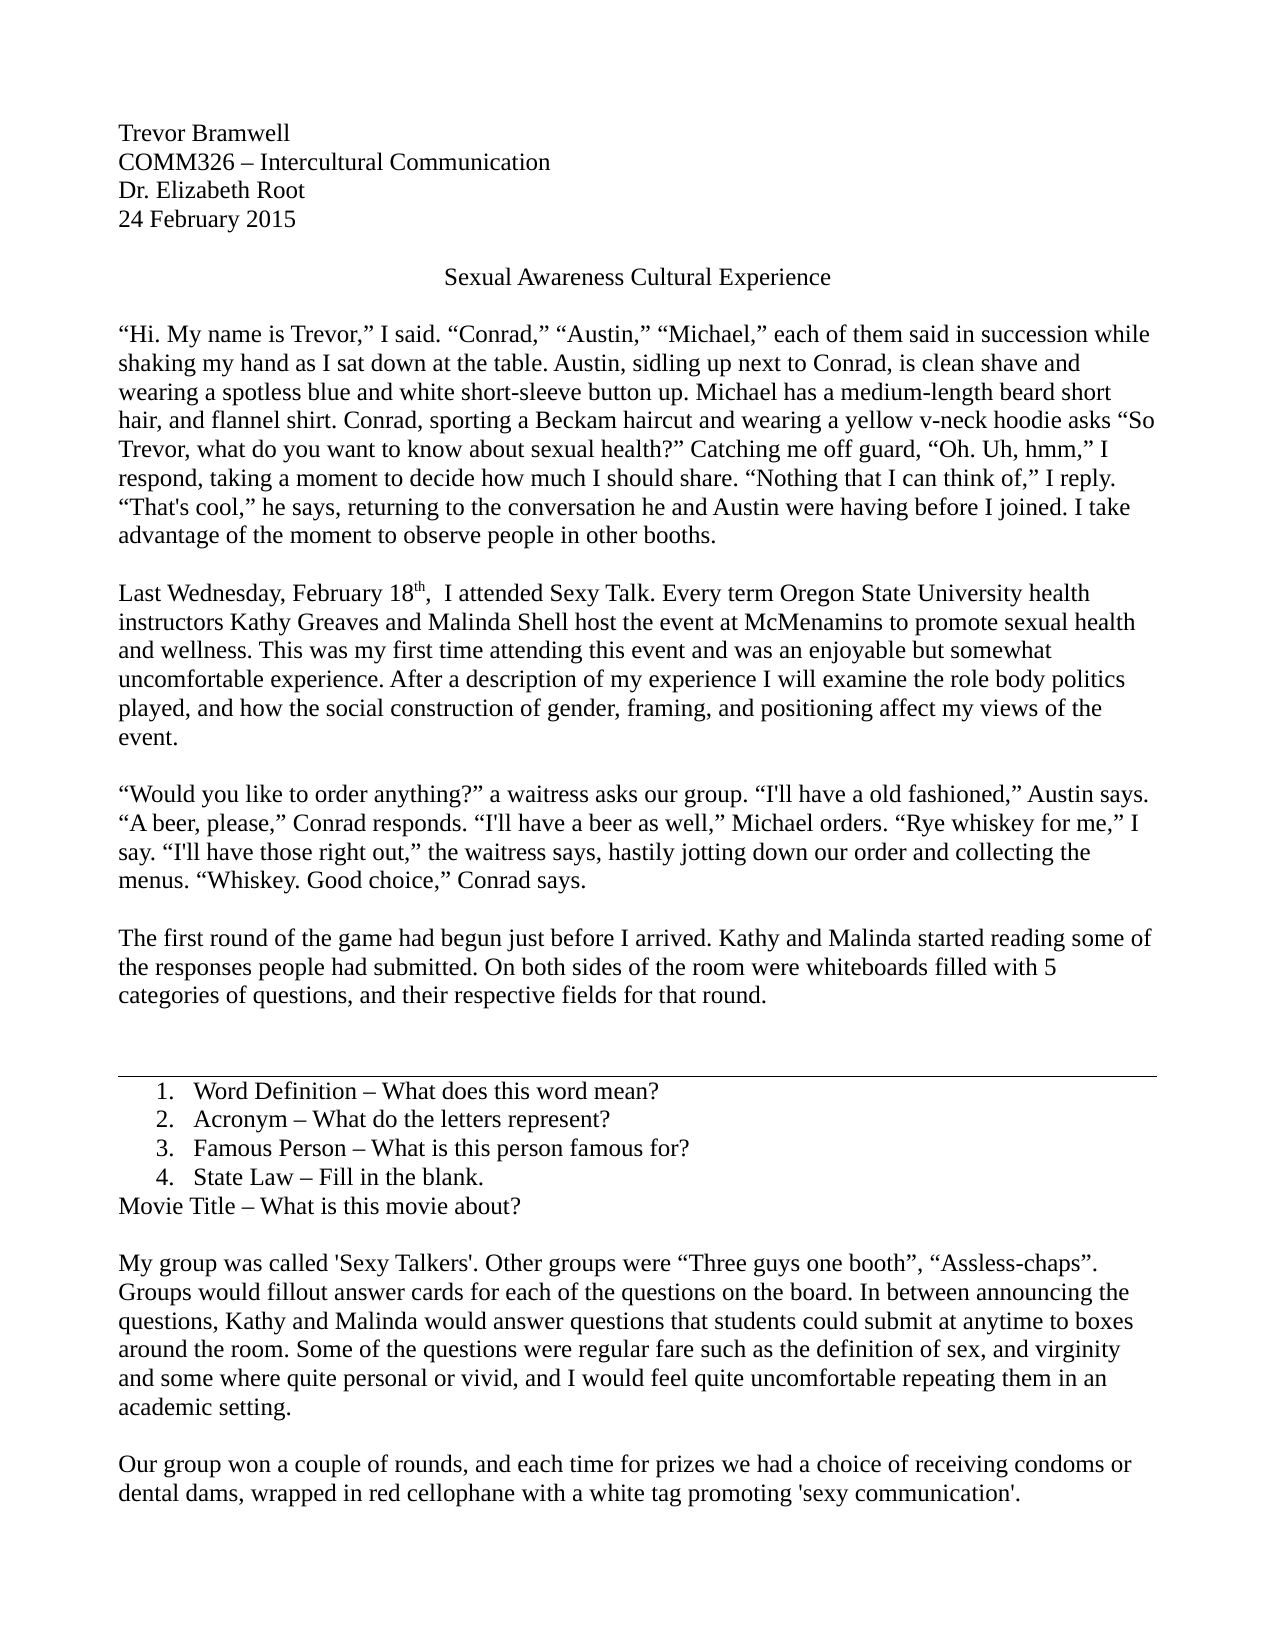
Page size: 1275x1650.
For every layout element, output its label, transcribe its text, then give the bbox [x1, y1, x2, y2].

text My group was called 'Sexy Talkers'. Other groups were “Three guys one booth”, “Assless-chaps”. Groups would fillout answer cards for each of the questions on the board. In between announcing the questions, Kathy and Malinda would answer questions that students could submit at anytime to boxes around the room. Some of the questions were regular fare such as the definition of sex, and virginity and some where quite personal or vivid, and I would feel quite uncomfortable repeating them in an academic setting. [118, 1248, 1157, 1421]
text The first round of the game had begun just before I arrived. Kathy and Malinda started reading some of the responses people had submitted. On both sides of the room were whiteboards filled with 5 categories of questions, and their respective fields for that round. [118, 923, 1157, 1009]
list Acronym – What do the letters represent? [156, 1104, 1157, 1133]
text Last Wednesday, February 18th, I attended Sexy Talk. Every term Oregon State University health instructors Kathy Greaves and Malinda Shell host the event at McMenamins to promote sexual health and wellness. This was my first time attending this event and was an enjoyable but somewhat uncomfortable experience. After a description of my experience I will examine the role body politics played, and how the social construction of gender, framing, and positioning affect my views of the event. [118, 578, 1157, 751]
text “Hi. My name is Trevor,” I said. “Conrad,” “Austin,” “Michael,” each of them said in succession while shaking my hand as I sat down at the table. Austin, sidling up next to Conrad, is clean shave and wearing a spotless blue and white short-sleeve button up. Michael has a medium-length beard short hair, and flannel shirt. Conrad, sporting a Beckam haircut and wearing a yellow v-neck hoodie asks “So Trevor, what do you want to know about sexual health?” Catching me off guard, “Oh. Uh, hmm,” I respond, taking a moment to decide how much I should share. “Nothing that I can think of,” I reply. “That's cool,” he says, returning to the conversation he and Austin were having before I joined. I take advantage of the moment to observe people in other booths. [118, 319, 1157, 549]
text 24 February 2015 [118, 204, 1157, 233]
text Trevor Bramwell [118, 118, 1157, 147]
text COMM326 – Intercultural Communication [118, 147, 1157, 176]
text Sexual Awareness Cultural Experience [118, 262, 1157, 291]
text “Would you like to order anything?” a waitress asks our group. “I'll have a old fashioned,” Austin says. “A beer, please,” Conrad responds. “I'll have a beer as well,” Michael orders. “Rye whiskey for me,” I say. “I'll have those right out,” the waitress says, hastily jotting down our order and collecting the menus. “Whiskey. Good choice,” Conrad says. [118, 779, 1157, 894]
text Movie Title – What is this movie about? [118, 1191, 1157, 1219]
list State Law – Fill in the blank. [156, 1162, 1157, 1191]
list Famous Person – What is this person famous for? [156, 1133, 1157, 1162]
list Word Definition – What does this word mean? [156, 1077, 1157, 1104]
text Our group won a couple of rounds, and each time for prizes we had a choice of receiving condoms or dental dams, wrapped in red cellophane with a white tag promoting 'sexy communication'. [118, 1449, 1157, 1507]
text Dr. Elizabeth Root [118, 176, 1157, 204]
